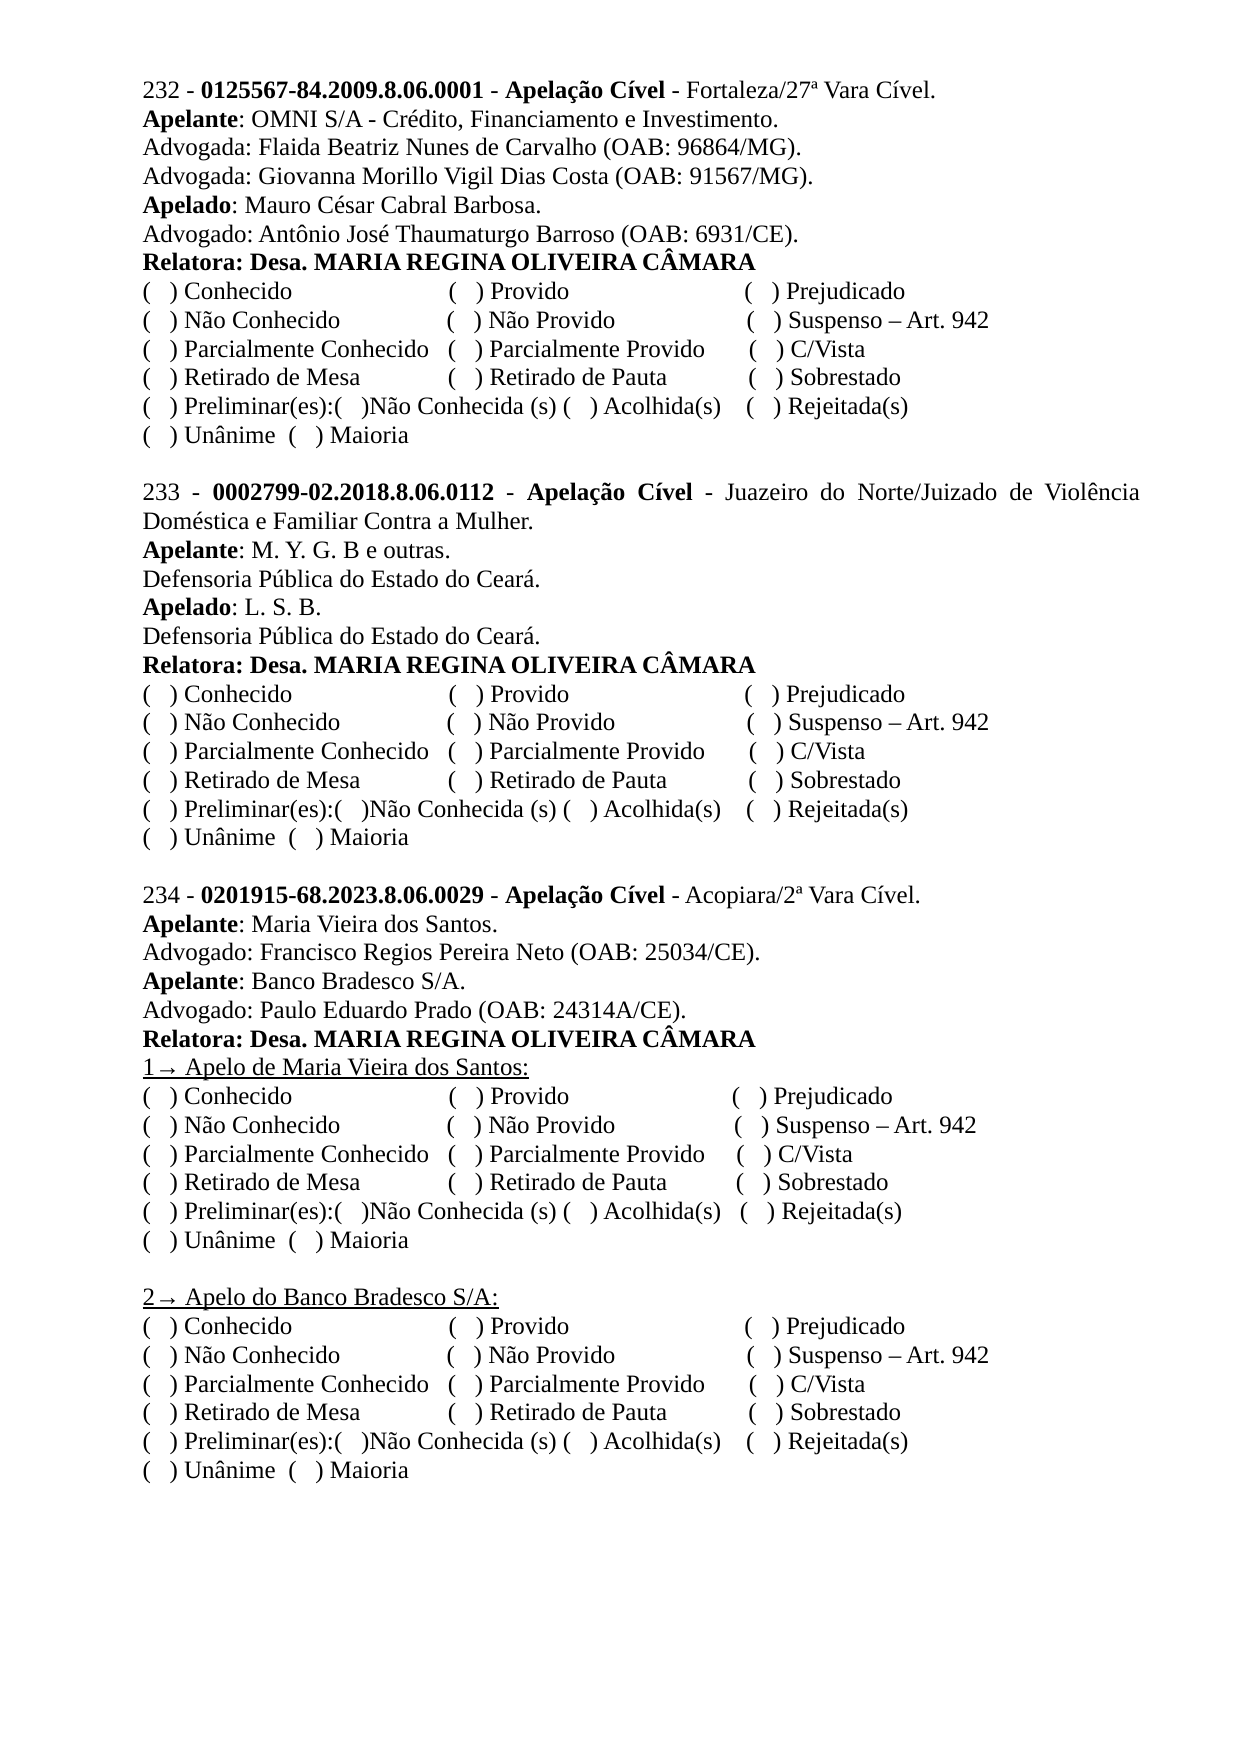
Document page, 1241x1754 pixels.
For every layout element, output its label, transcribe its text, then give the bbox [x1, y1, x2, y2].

text ( ) Preliminar(es):( )Não Conhecida (s) ( ) Acolhida(s) ( ) Rejeitada(s) [142, 1196, 1158, 1225]
text ( ) Preliminar(es):( )Não Conhecida (s) ( ) Acolhida(s) ( ) Rejeitada(s) [142, 794, 1158, 822]
text 232 - 0125567-84.2009.8.06.0001 - Apelação Cível - Fortaleza/27ª Vara Cível. [142, 75, 1141, 104]
text ( ) Unânime ( ) Maioria [142, 1225, 1158, 1254]
text ( ) Não Conhecido ( ) Não Provido ( ) Suspenso – Art. 942 [142, 305, 1158, 334]
text Advogado: Francisco Regios Pereira Neto (OAB: 25034/CE). [142, 937, 1141, 966]
text Apelado: Mauro César Cabral Barbosa. [142, 190, 1141, 219]
text ( ) Retirado de Mesa ( ) Retirado de Pauta ( ) Sobrestado [142, 1397, 1158, 1426]
text Apelado: L. S. B. [142, 592, 1141, 621]
text Defensoria Pública do Estado do Ceará. [142, 564, 1141, 592]
text ( ) Conhecido ( ) Provido ( ) Prejudicado [142, 1311, 1141, 1340]
text Advogado: Paulo Eduardo Prado (OAB: 24314A/CE). [142, 995, 1141, 1024]
text ( ) Conhecido ( ) Provido ( ) Prejudicado [142, 276, 1141, 305]
text ( ) Parcialmente Conhecido ( ) Parcialmente Provido ( ) C/Vista [142, 1369, 1158, 1397]
text ( ) Conhecido ( ) Provido ( ) Prejudicado [142, 1081, 1141, 1110]
text Advogada: Flaida Beatriz Nunes de Carvalho (OAB: 96864/MG). [142, 132, 1141, 161]
text 2→ Apelo do Banco Bradesco S/A: [142, 1282, 1141, 1311]
text ( ) Não Conhecido ( ) Não Provido ( ) Suspenso – Art. 942 [142, 707, 1158, 736]
text Relatora: Desa. MARIA REGINA OLIVEIRA CÂMARA [142, 1024, 1141, 1052]
text Apelante: Maria Vieira dos Santos. [142, 909, 1141, 937]
text ( ) Não Conhecido ( ) Não Provido ( ) Suspenso – Art. 942 [142, 1340, 1158, 1369]
text Apelante: M. Y. G. B e outras. [142, 535, 1141, 564]
text ( ) Unânime ( ) Maioria [142, 420, 1158, 449]
text ( ) Parcialmente Conhecido ( ) Parcialmente Provido ( ) C/Vista [142, 1139, 1158, 1167]
text Defensoria Pública do Estado do Ceará. [142, 621, 1141, 650]
text ( ) Retirado de Mesa ( ) Retirado de Pauta ( ) Sobrestado [142, 362, 1158, 391]
text Relatora: Desa. MARIA REGINA OLIVEIRA CÂMARA [142, 650, 1141, 679]
text 1→ Apelo de Maria Vieira dos Santos: [142, 1052, 1141, 1081]
text ( ) Retirado de Mesa ( ) Retirado de Pauta ( ) Sobrestado [142, 765, 1158, 794]
text 234 - 0201915-68.2023.8.06.0029 - Apelação Cível - Acopiara/2ª Vara Cível. [142, 880, 1141, 909]
text Advogado: Antônio José Thaumaturgo Barroso (OAB: 6931/CE). [142, 219, 1141, 247]
text Relatora: Desa. MARIA REGINA OLIVEIRA CÂMARA [142, 247, 1141, 276]
text ( ) Unânime ( ) Maioria [142, 822, 1158, 851]
text ( ) Unânime ( ) Maioria [142, 1455, 1158, 1484]
text ( ) Parcialmente Conhecido ( ) Parcialmente Provido ( ) C/Vista [142, 334, 1158, 362]
text Apelante: Banco Bradesco S/A. [142, 966, 1141, 995]
text ( ) Conhecido ( ) Provido ( ) Prejudicado [142, 679, 1141, 707]
text 233 - 0002799-02.2018.8.06.0112 - Apelação Cível - Juazeiro do Norte/Juizado de Violência Doméstica e Familiar Contra a Mulher. [142, 477, 1141, 535]
text Apelante: OMNI S/A - Crédito, Financiamento e Investimento. [142, 104, 1141, 132]
text ( ) Preliminar(es):( )Não Conhecida (s) ( ) Acolhida(s) ( ) Rejeitada(s) [142, 1426, 1158, 1455]
text ( ) Retirado de Mesa ( ) Retirado de Pauta ( ) Sobrestado [142, 1167, 1158, 1196]
text ( ) Preliminar(es):( )Não Conhecida (s) ( ) Acolhida(s) ( ) Rejeitada(s) [142, 391, 1158, 420]
text Advogada: Giovanna Morillo Vigil Dias Costa (OAB: 91567/MG). [142, 161, 1141, 190]
text ( ) Parcialmente Conhecido ( ) Parcialmente Provido ( ) C/Vista [142, 736, 1158, 765]
text ( ) Não Conhecido ( ) Não Provido ( ) Suspenso – Art. 942 [142, 1110, 1158, 1139]
